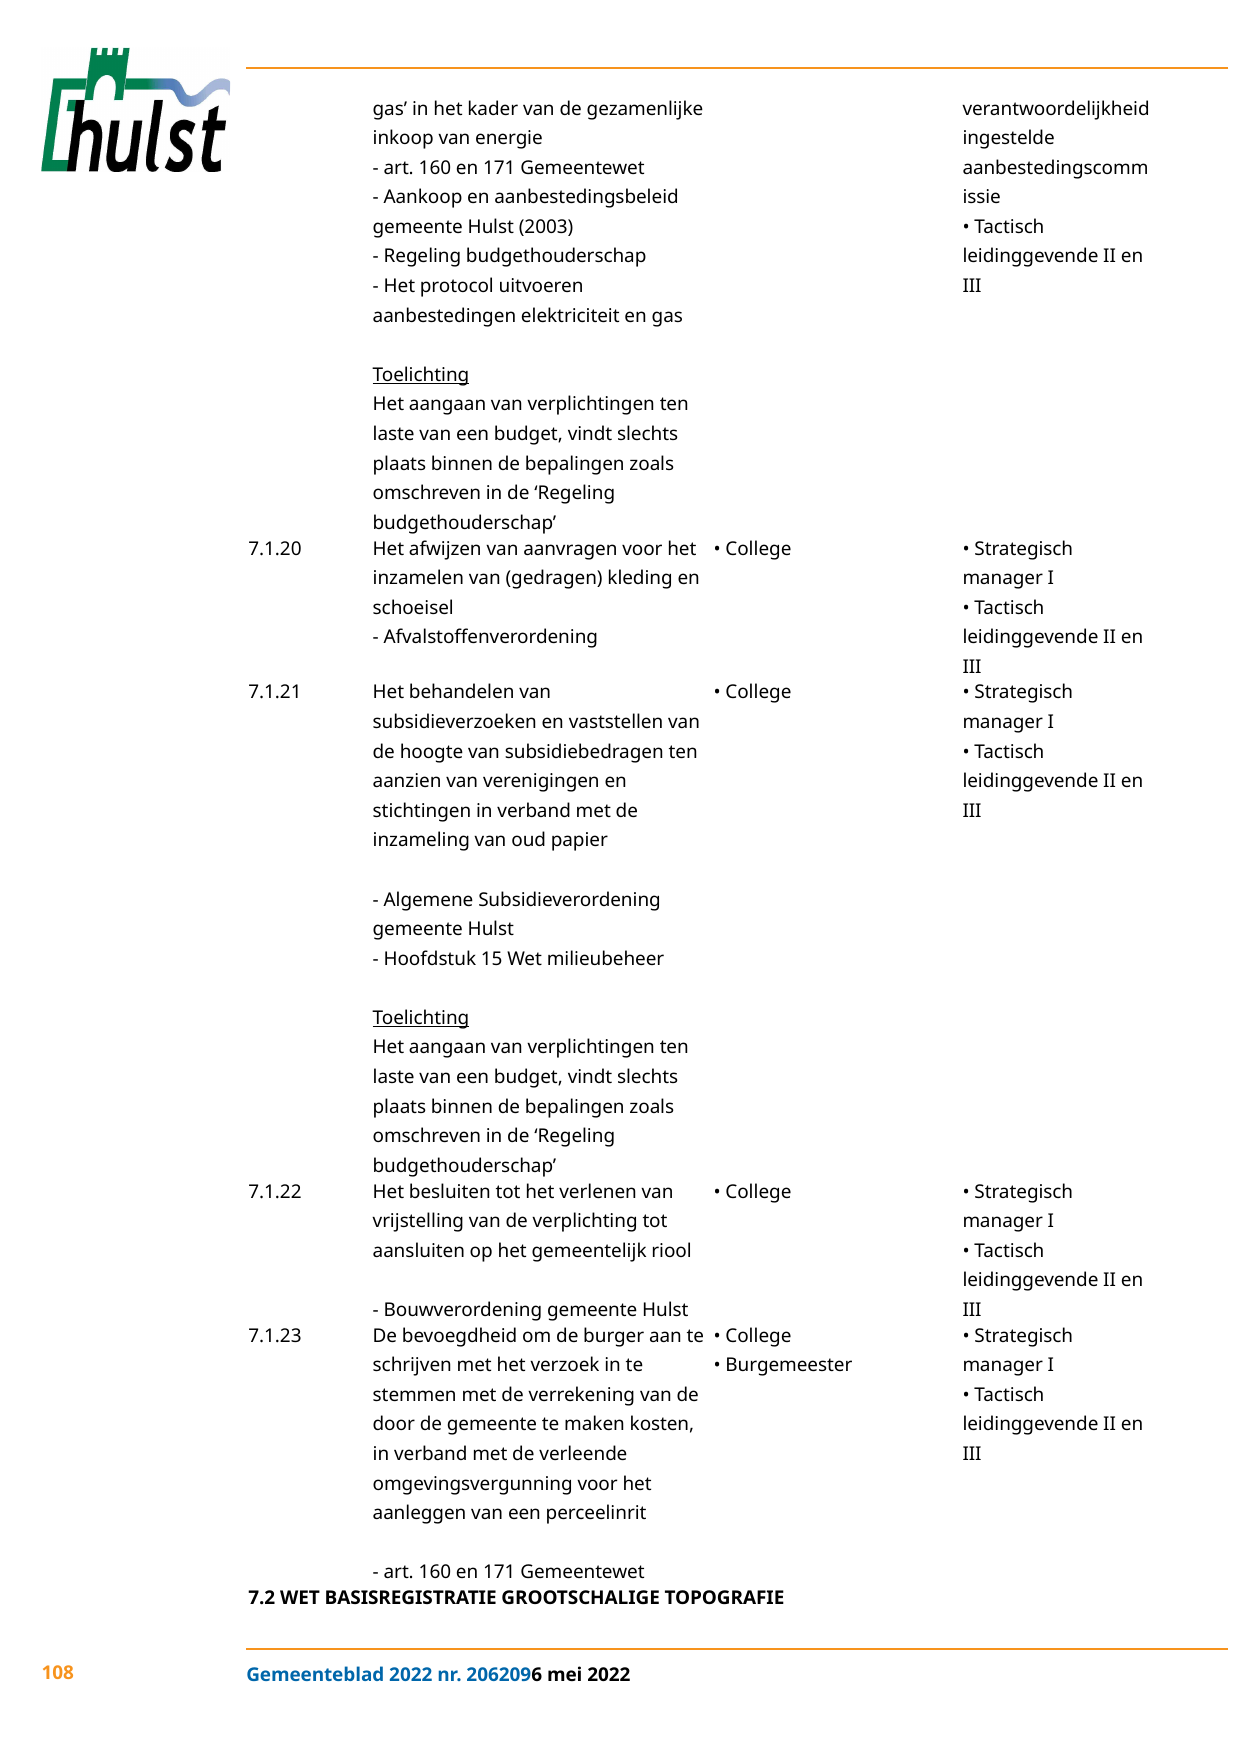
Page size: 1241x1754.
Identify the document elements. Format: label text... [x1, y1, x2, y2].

table_cell • College • Burgemeester [713, 1322, 962, 1584]
table_cell • Strategisch manager I • Tactisch leidinggevende II en III [962, 1322, 1152, 1584]
table_cell De bevoegdheid om de burger aan te schrijven met het verzoek in te stemmen met de verrekening van de door de gemeente te maken kosten, in verband met de verleende omgevingsvergunning voor het aanleggen van een perceelinrit - art. 160 en 171 Gemeentewet [373, 1322, 713, 1584]
table_cell • College [713, 679, 962, 1178]
table_cell • Strategisch manager I • Tactisch leidinggevende II en III [962, 535, 1152, 679]
table_cell [713, 95, 962, 535]
table_cell 7.1.22 [248, 1178, 372, 1322]
picture [41, 47, 231, 172]
table_cell Het behandelen van subsidieverzoeken en vaststellen van de hoogte van subsidiebedragen ten aanzien van verenigingen en stichtingen in verband met de inzameling van oud papier - Algemene Subsidieverordening gemeente Hulst - Hoofdstuk 15 Wet milieubeheer Toelichting Het aangaan van verplichtingen ten laste van een budget, vindt slechts plaats binnen de bepalingen zoals omschreven in de ‘Regeling budgethouderschap’ [373, 679, 713, 1178]
table_cell • Strategisch manager I • Tactisch leidinggevende II en III [962, 1178, 1152, 1322]
table_cell 7.1.20 [248, 535, 372, 679]
table_cell • College [713, 535, 962, 679]
table_cell • College [713, 1178, 962, 1322]
table_cell • Strategisch manager I • Tactisch leidinggevende II en III [962, 679, 1152, 1178]
table_cell verantwoordelijkheid ingestelde aanbestedingscommissie • Tactisch leidinggevende II en III [962, 95, 1152, 535]
table_cell 7.1.21 [248, 679, 372, 1178]
table_cell 7.1.23 [248, 1322, 372, 1584]
table_cell [248, 95, 372, 535]
table_cell 7.2 WET BASISREGISTRATIE GROOTSCHALIGE TOPOGRAFIE [248, 1584, 1152, 1610]
table_cell Het afwijzen van aanvragen voor het inzamelen van (gedragen) kleding en schoeisel - Afvalstoffenverordening [373, 535, 713, 679]
table_cell gas’ in het kader van de gezamenlijke inkoop van energie - art. 160 en 171 Gemeentewet - Aankoop en aanbestedingsbeleid gemeente Hulst (2003) - Regeling budgethouderschap - Het protocol uitvoeren aanbestedingen elektriciteit en gas Toelichting Het aangaan van verplichtingen ten laste van een budget, vindt slechts plaats binnen de bepalingen zoals omschreven in de ‘Regeling budgethouderschap’ [373, 95, 713, 535]
table_cell Het besluiten tot het verlenen van vrijstelling van de verplichting tot aansluiten op het gemeentelijk riool - Bouwverordening gemeente Hulst [373, 1178, 713, 1322]
